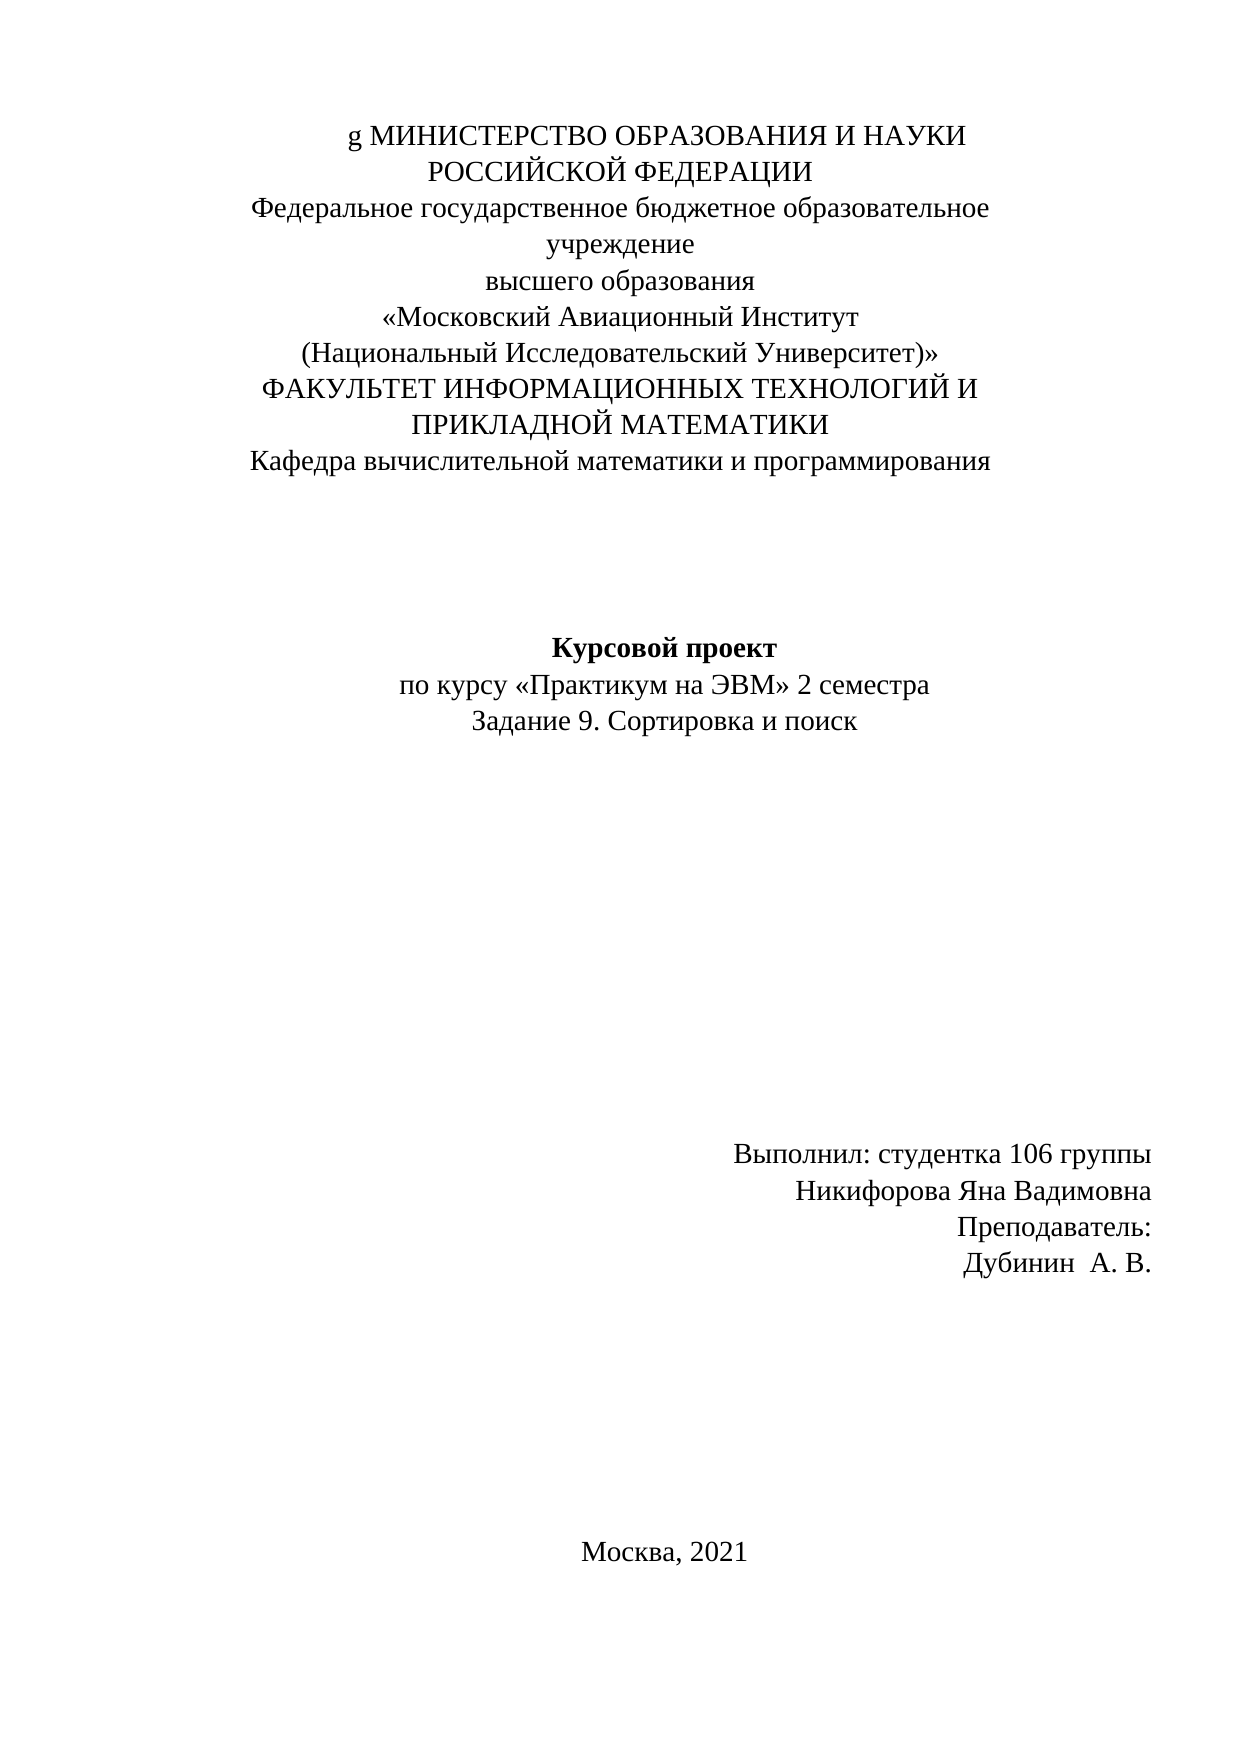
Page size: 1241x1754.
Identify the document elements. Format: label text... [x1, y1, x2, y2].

text Кафедра вычислительной математики и программирования [177, 443, 1063, 477]
text g МИНИСТЕРСТВО ОБРАЗОВАНИЯ И НАУКИ РОССИЙСКОЙ ФЕДЕРАЦИИ [177, 118, 1063, 188]
text Курсовой проект [177, 631, 1152, 664]
text (Национальный Исследовательский Университет)» [177, 335, 1063, 368]
text «Московский Авиационный Институт [177, 299, 1063, 332]
text высшего образования [177, 263, 1063, 296]
text Москва, 2021 [177, 1534, 1152, 1568]
text ФАКУЛЬТЕТ ИНФОРМАЦИОННЫХ ТЕХНОЛОГИЙ И ПРИКЛАДНОЙ МАТЕМАТИКИ [177, 371, 1063, 441]
text Преподаватель: [177, 1209, 1152, 1242]
text по курсу «Практикум на ЭВМ» 2 семестра [177, 667, 1152, 700]
text Дубинин А. В. [177, 1245, 1152, 1279]
text Федеральное государственное бюджетное образовательное учреждение [177, 190, 1063, 260]
text Выполнил: студентка 106 группы [177, 1137, 1152, 1170]
text Никифорова Яна Вадимовна [177, 1173, 1152, 1206]
text Задание 9. Сортировка и поиск [177, 703, 1152, 736]
